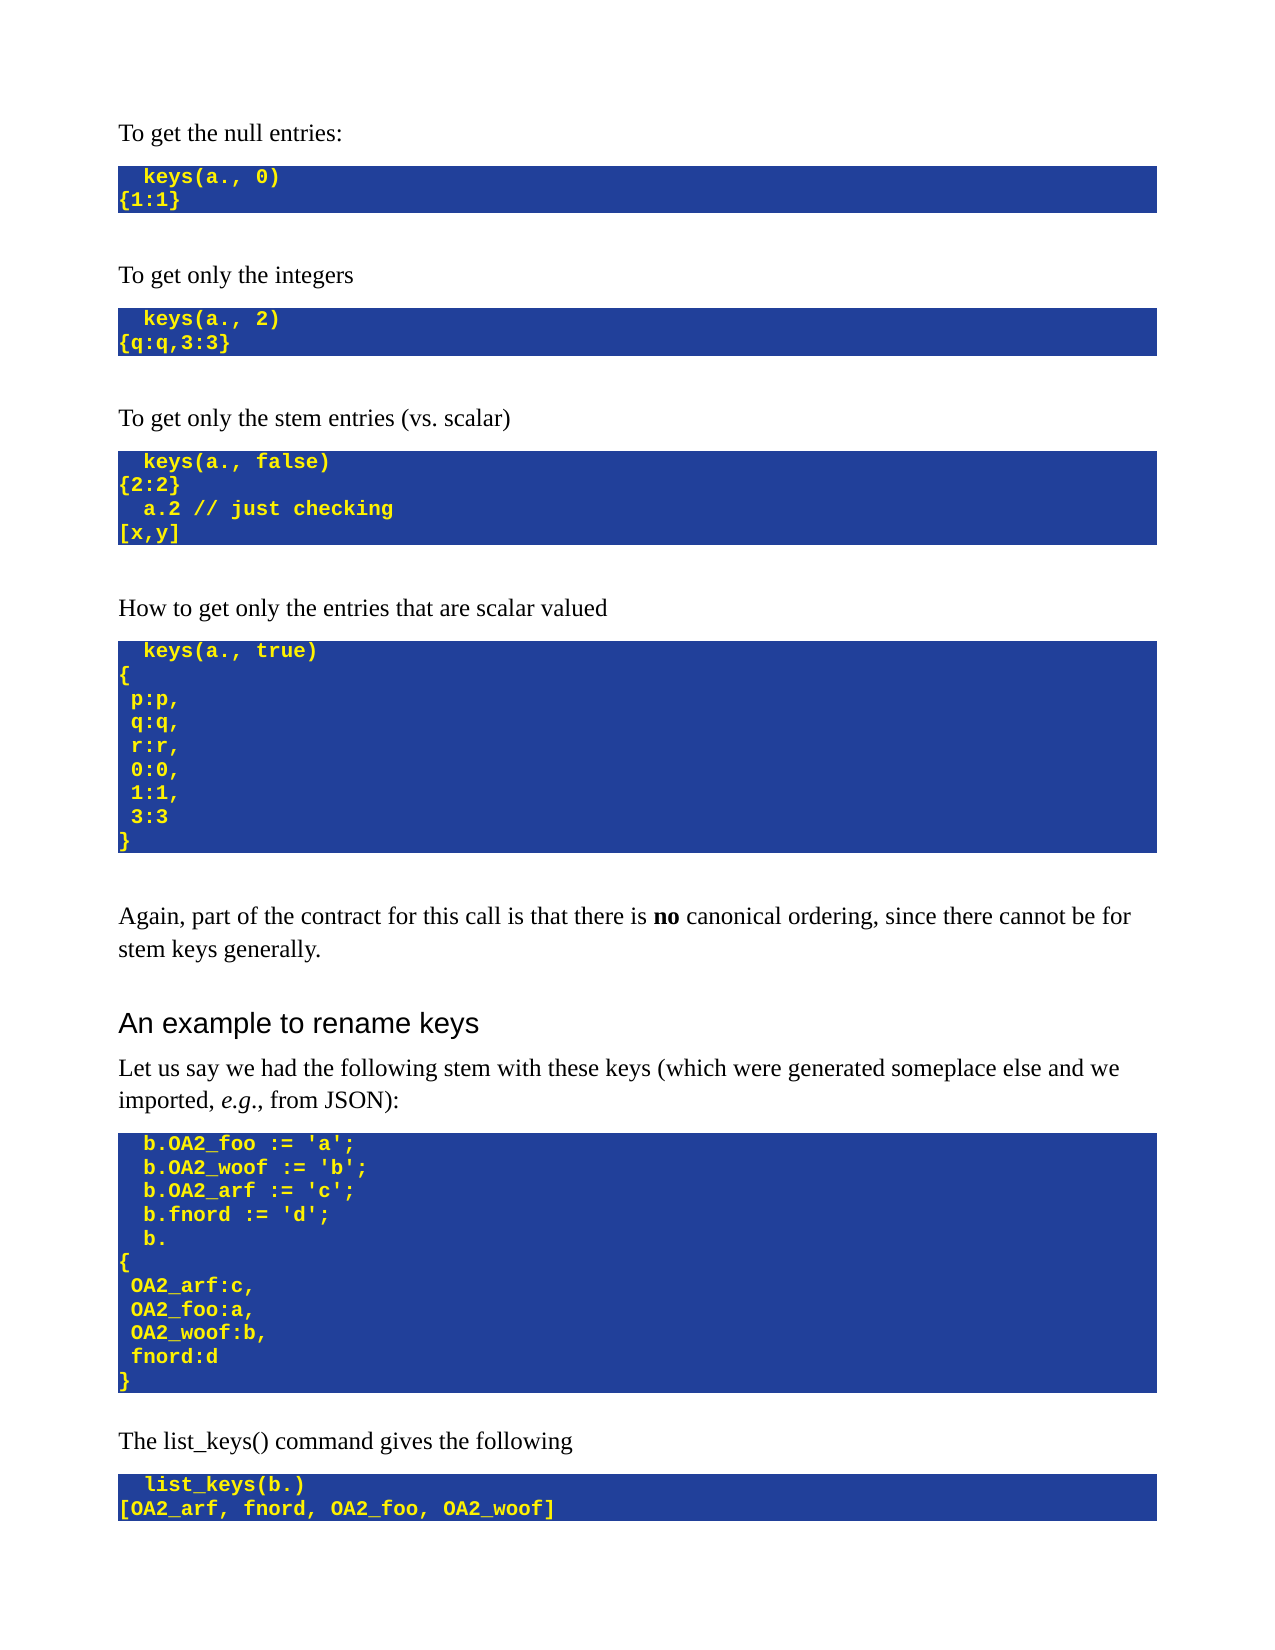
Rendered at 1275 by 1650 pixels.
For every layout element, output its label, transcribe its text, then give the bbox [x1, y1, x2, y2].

text { [118, 1251, 1157, 1275]
text keys(a., false) [118, 451, 1157, 474]
text OA2_arf:c, [118, 1275, 1157, 1299]
text [x,y] [118, 522, 1157, 545]
text b.OA2_foo := 'a'; [118, 1133, 1157, 1157]
text {2:2} [118, 474, 1157, 498]
text p:p, [118, 688, 1157, 711]
text OA2_woof:b, [118, 1322, 1157, 1346]
text OA2_foo:a, [118, 1299, 1157, 1322]
text keys(a., 2) [118, 308, 1157, 332]
text } [118, 1370, 1157, 1393]
text 1:1, [118, 782, 1157, 806]
text r:r, [118, 735, 1157, 759]
text a.2 // just checking [118, 498, 1157, 522]
text [OA2_arf, fnord, OA2_foo, OA2_woof] [118, 1498, 1157, 1521]
text To get the null entries: [118, 118, 1157, 147]
text The list_keys() command gives the following [118, 1393, 1157, 1455]
text 0:0, [118, 759, 1157, 782]
text } [118, 830, 1157, 853]
text 3:3 [118, 806, 1157, 830]
text b.fnord := 'd'; [118, 1204, 1157, 1228]
text b.OA2_woof := 'b'; [118, 1157, 1157, 1181]
text {q:q,3:3} [118, 332, 1157, 356]
subtitle An example to rename keys [118, 1007, 1157, 1040]
text list_keys(b.) [118, 1474, 1157, 1498]
text keys(a., true) [118, 641, 1157, 664]
text To get only the stem entries (vs. scalar) [118, 403, 1157, 432]
text Let us say we had the following stem with these keys (which were generated someplace else and we imported, e.g., from JSON): [118, 1053, 1157, 1114]
text keys(a., 0) [118, 166, 1157, 189]
text {1:1} [118, 189, 1157, 213]
text b.OA2_arf := 'c'; [118, 1181, 1157, 1204]
text fnord:d [118, 1346, 1157, 1370]
text To get only the integers [118, 261, 1157, 289]
text q:q, [118, 711, 1157, 735]
text How to get only the entries that are scalar valued [118, 593, 1157, 622]
text { [118, 664, 1157, 688]
text b. [118, 1228, 1157, 1251]
text Again, part of the contract for this call is that there is no canonical ordering, since there cannot be for stem keys generally. [118, 901, 1157, 963]
